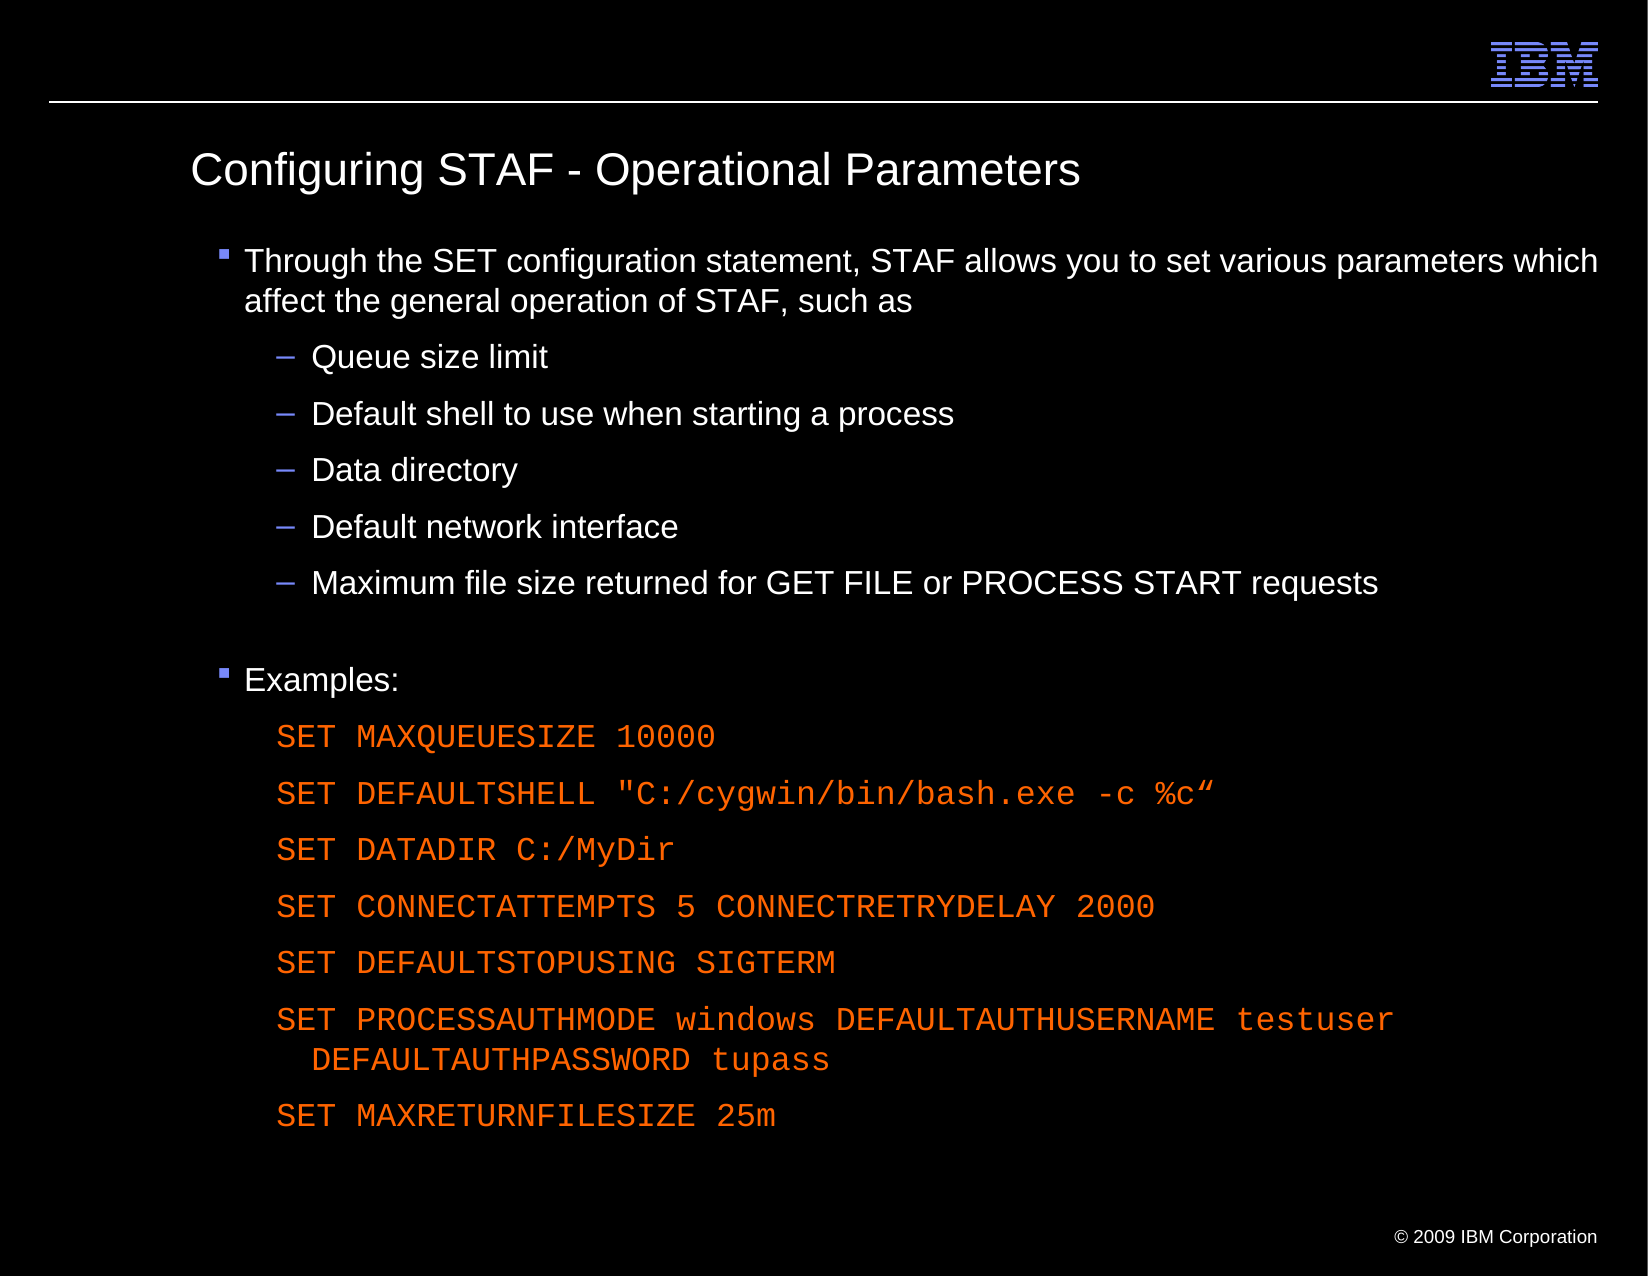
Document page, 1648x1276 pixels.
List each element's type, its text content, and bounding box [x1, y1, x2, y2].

picture [1491, 42, 1598, 87]
title Configuring STAF - Operational Parameters [173, 137, 1648, 231]
text_box Through the SET configuration statement, STAF allows you to set various parameters which affect the general operation of STAF, such as Queue size limit Default shell to use when starting a process Data directory Default network interface Maximum file size returned for GET FILE or PROCESS START requests Examples: SET MAXQUEUESIZE 10000 SET DEFAULTSHELL "C:/cygwin/bin/bash.exe -c %c“ SET DATADIR C:/MyDir SET CONNECTATTEMPTS 5 CONNECTRETRYDELAY 2000 SET DEFAULTSTOPUSING SIGTERM SET PROCESSAUTHMODE windows DEFAULTAUTHUSERNAME testuser DEFAULTAUTHPASSWORD tupass SET MAXRETURNFILESIZE 25m [216, 238, 1644, 1191]
